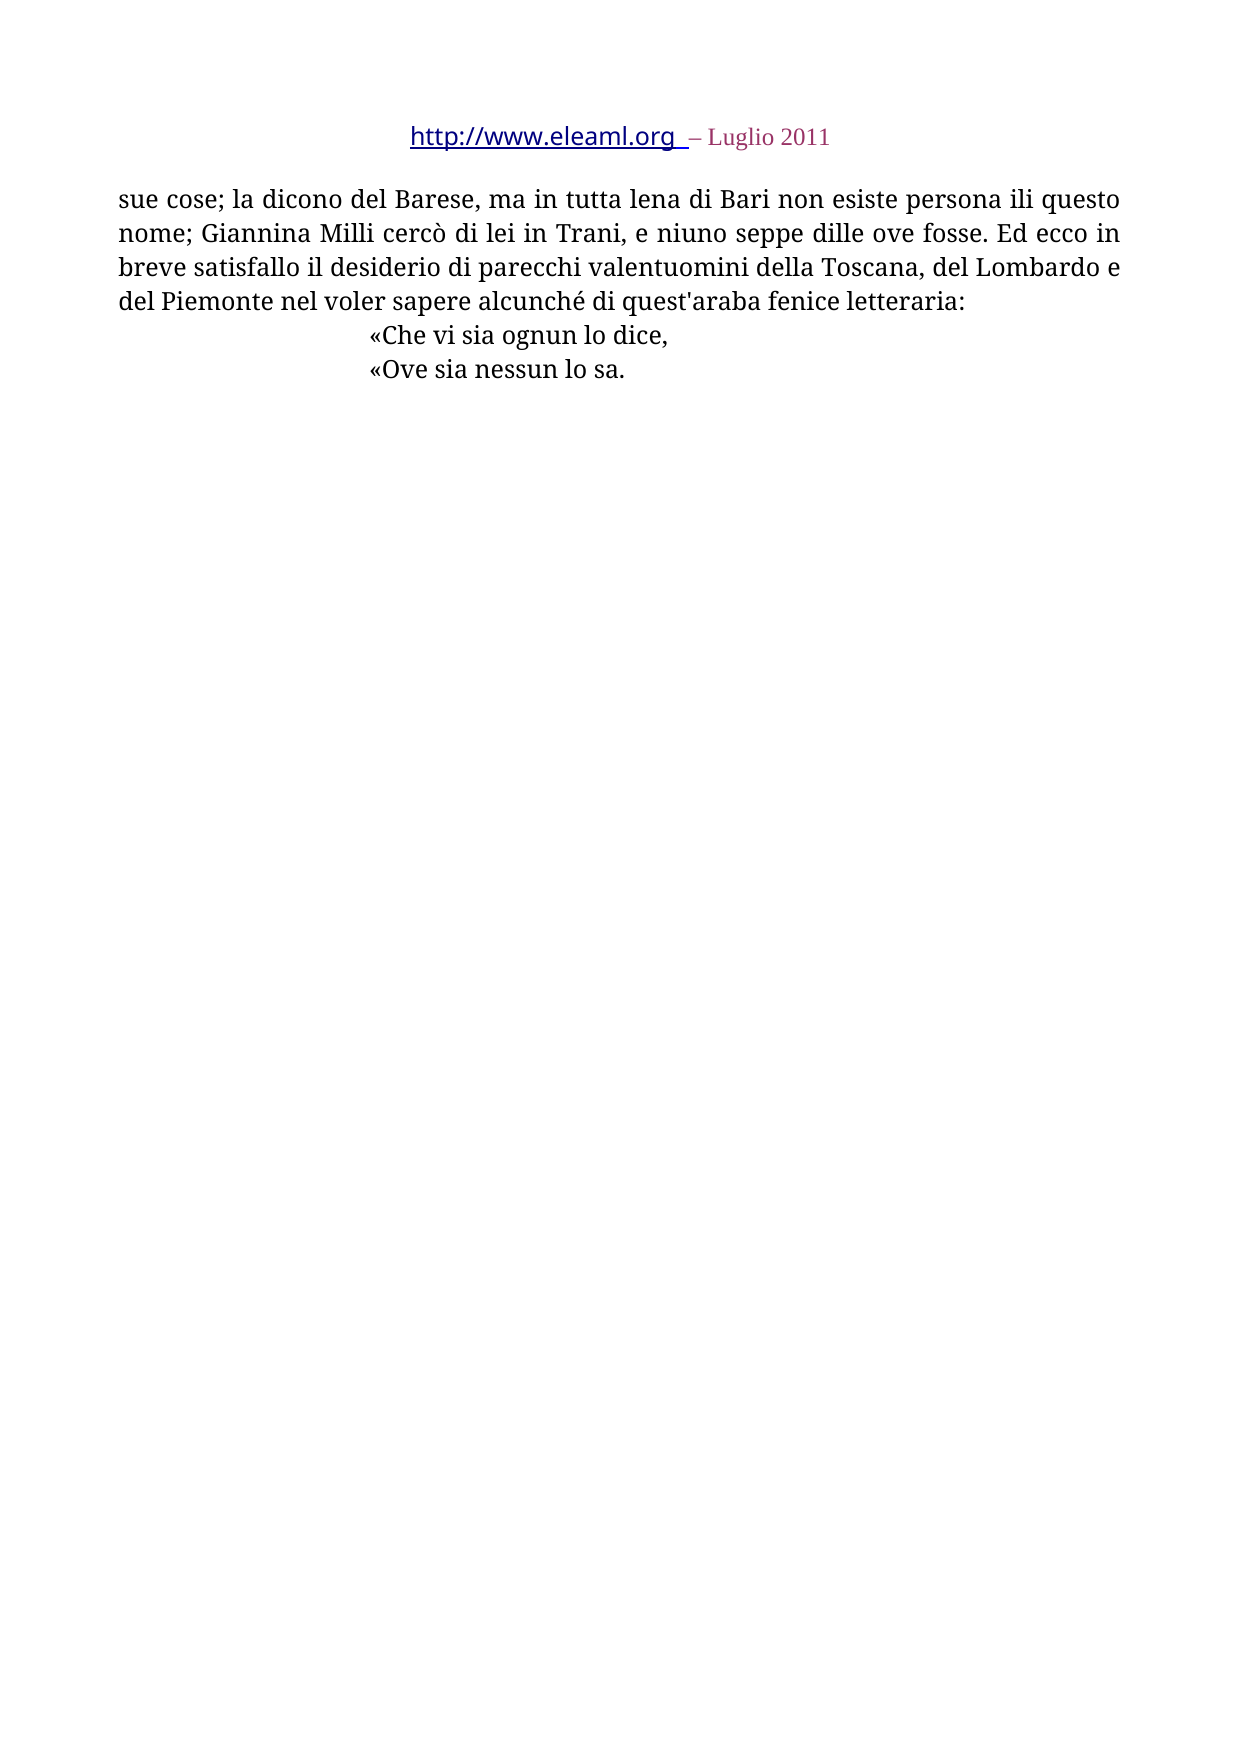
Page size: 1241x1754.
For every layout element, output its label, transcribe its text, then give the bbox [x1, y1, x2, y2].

text sue cose; la dicono del Barese, ma in tutta lena di Bari non esiste persona ili questo nome; Giannina Milli cercò di lei in Trani, e niuno seppe dille ove fosse. Ed ecco in breve satisfallo il desiderio di parecchi valentuomini della Toscana, del Lombardo e del Piemonte nel voler sapere alcunché di quest'araba fenice letteraria: [118, 182, 1122, 318]
text «Che vi sia ognun lo dice, [339, 318, 1122, 352]
text «Ove sia nessun lo sa. [339, 352, 1122, 386]
